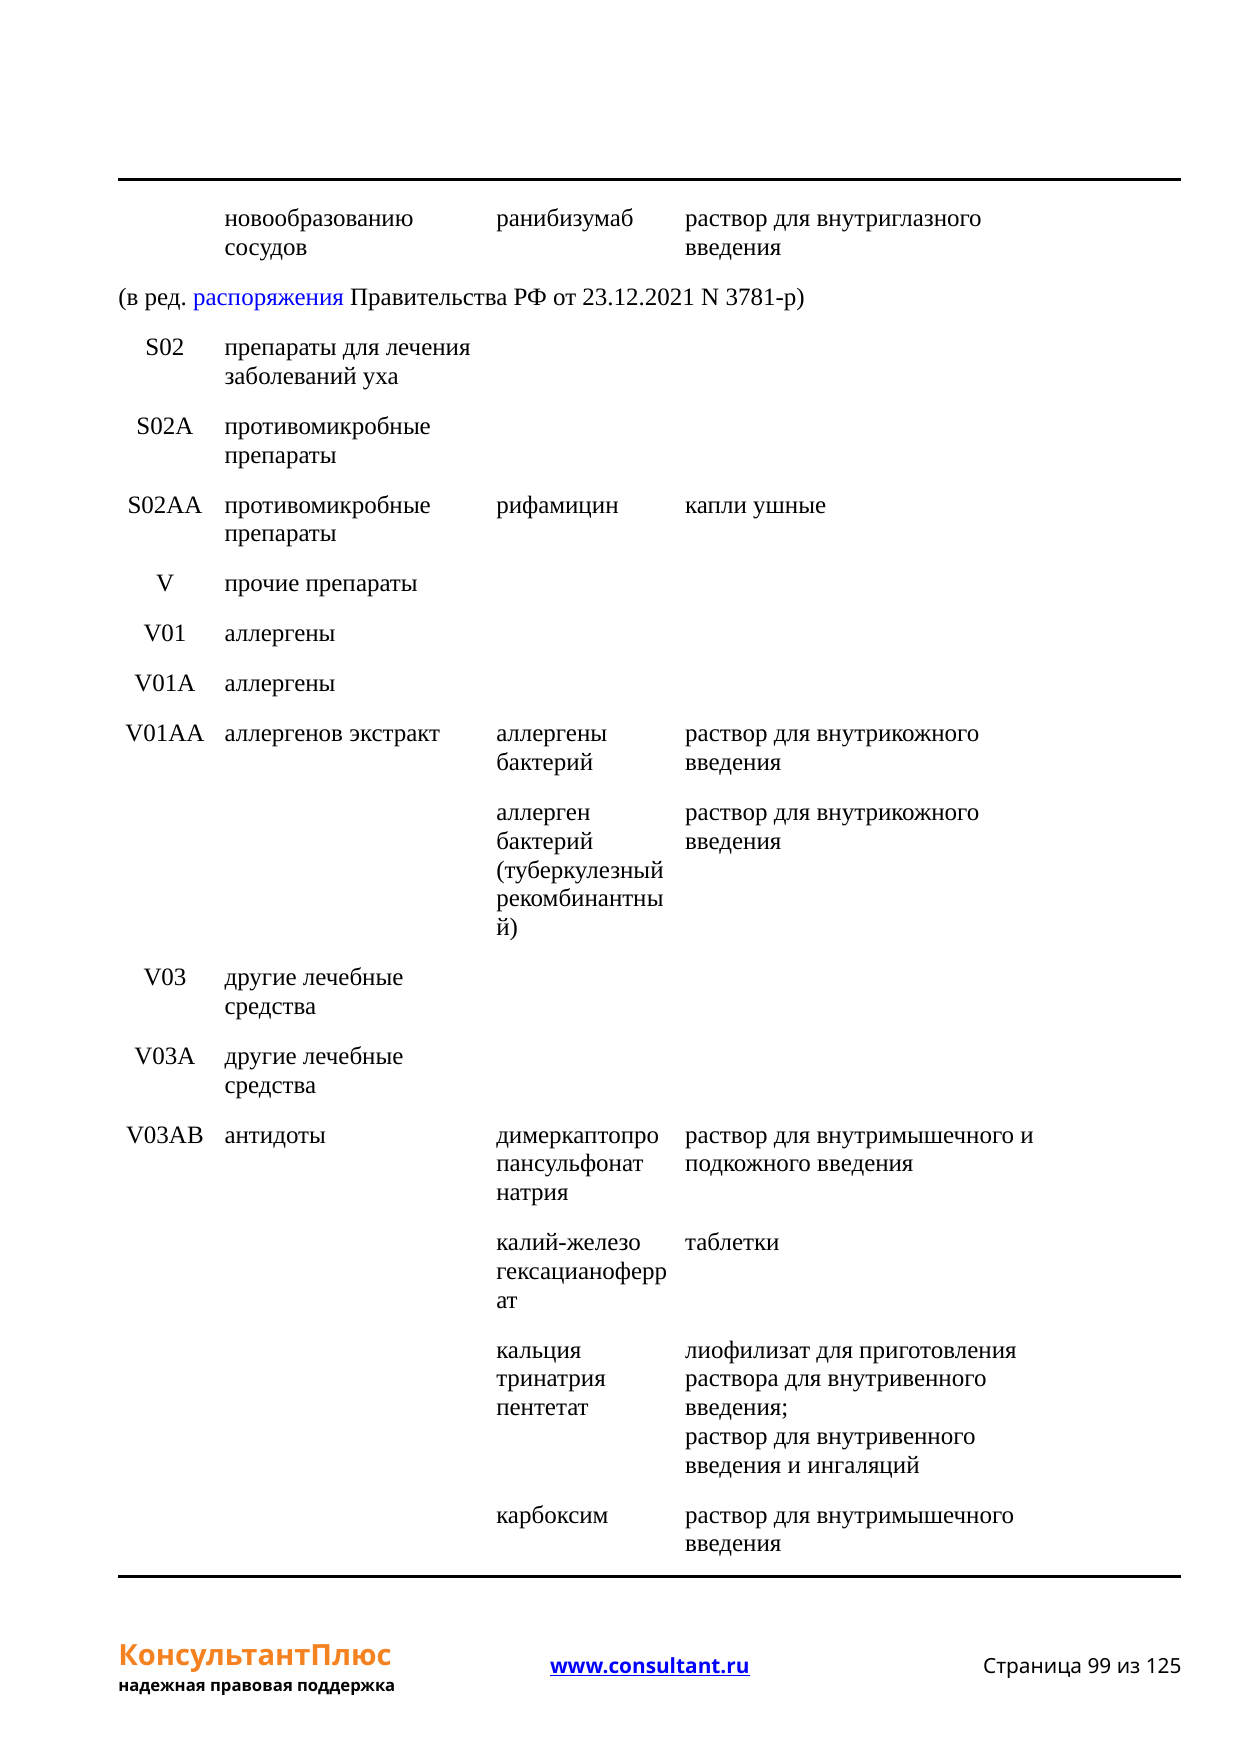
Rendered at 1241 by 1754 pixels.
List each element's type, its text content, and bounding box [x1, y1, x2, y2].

table_cell калий-железо гексацианоферрат [490, 1217, 678, 1324]
table_cell V [112, 558, 218, 608]
table_cell [112, 787, 218, 952]
table_cell капли ушные [679, 479, 1056, 558]
table_cell [218, 1217, 489, 1324]
table_cell раствор для внутриглазного введения [679, 193, 1056, 272]
table_cell [112, 1217, 218, 1324]
table_cell [490, 1030, 678, 1109]
table_cell лиофилизат для приготовления раствора для внутривенного введения; раствор для внутривенного введения и ингаляций [679, 1324, 1056, 1489]
table_cell V03AB [112, 1109, 218, 1217]
table_cell [490, 322, 678, 400]
table_cell аллергены [218, 658, 489, 708]
table_cell димеркаптопропансульфонат натрия [490, 1109, 678, 1217]
table_cell [490, 608, 678, 658]
table_cell [218, 1324, 489, 1489]
table_cell аллерген бактерий (туберкулезный рекомбинантный) [490, 787, 678, 952]
table_cell [490, 400, 678, 479]
table_cell аллергенов экстракт [218, 708, 489, 787]
table_cell антидоты [218, 1109, 489, 1217]
table_cell [679, 1030, 1056, 1109]
table_cell [490, 658, 678, 708]
table_cell раствор для внутримышечного введения [679, 1489, 1056, 1568]
table_cell карбоксим [490, 1489, 678, 1568]
table_cell [679, 608, 1056, 658]
table_cell V01 [112, 608, 218, 658]
table_cell раствор для внутрикожного введения [679, 708, 1056, 787]
table_cell [679, 952, 1056, 1030]
table_cell [490, 952, 678, 1030]
table_cell другие лечебные средства [218, 1030, 489, 1109]
table_cell кальция тринатрия пентетат [490, 1324, 678, 1489]
table_cell раствор для внутрикожного введения [679, 787, 1056, 952]
table_cell аллергены бактерий [490, 708, 678, 787]
table_cell рифамицин [490, 479, 678, 558]
table_cell [679, 400, 1056, 479]
table_cell S02 [112, 322, 218, 400]
table_cell V01A [112, 658, 218, 708]
table_cell V01AA [112, 708, 218, 787]
table_cell [218, 787, 489, 952]
table_cell [112, 1324, 218, 1489]
table_cell ранибизумаб [490, 193, 678, 272]
table_cell новообразованию сосудов [218, 193, 489, 272]
table_cell препараты для лечения заболеваний уха [218, 322, 489, 400]
table_cell [112, 193, 218, 272]
table_cell [679, 658, 1056, 708]
table_cell противомикробные препараты [218, 400, 489, 479]
table_cell противомикробные препараты [218, 479, 489, 558]
table_cell [679, 558, 1056, 608]
table_cell [218, 1489, 489, 1568]
table_cell таблетки [679, 1217, 1056, 1324]
table_cell прочие препараты [218, 558, 489, 608]
table_cell [490, 558, 678, 608]
table_cell другие лечебные средства [218, 952, 489, 1030]
table_cell S02A [112, 400, 218, 479]
table_cell [679, 322, 1056, 400]
table_cell V03A [112, 1030, 218, 1109]
table_cell V03 [112, 952, 218, 1030]
table_cell (в ред. распоряжения Правительства РФ от 23.12.2021 N 3781-р) [112, 272, 1056, 322]
table_cell раствор для внутримышечного и подкожного введения [679, 1109, 1056, 1217]
table_cell S02AA [112, 479, 218, 558]
table_cell [112, 1489, 218, 1568]
table_cell аллергены [218, 608, 489, 658]
